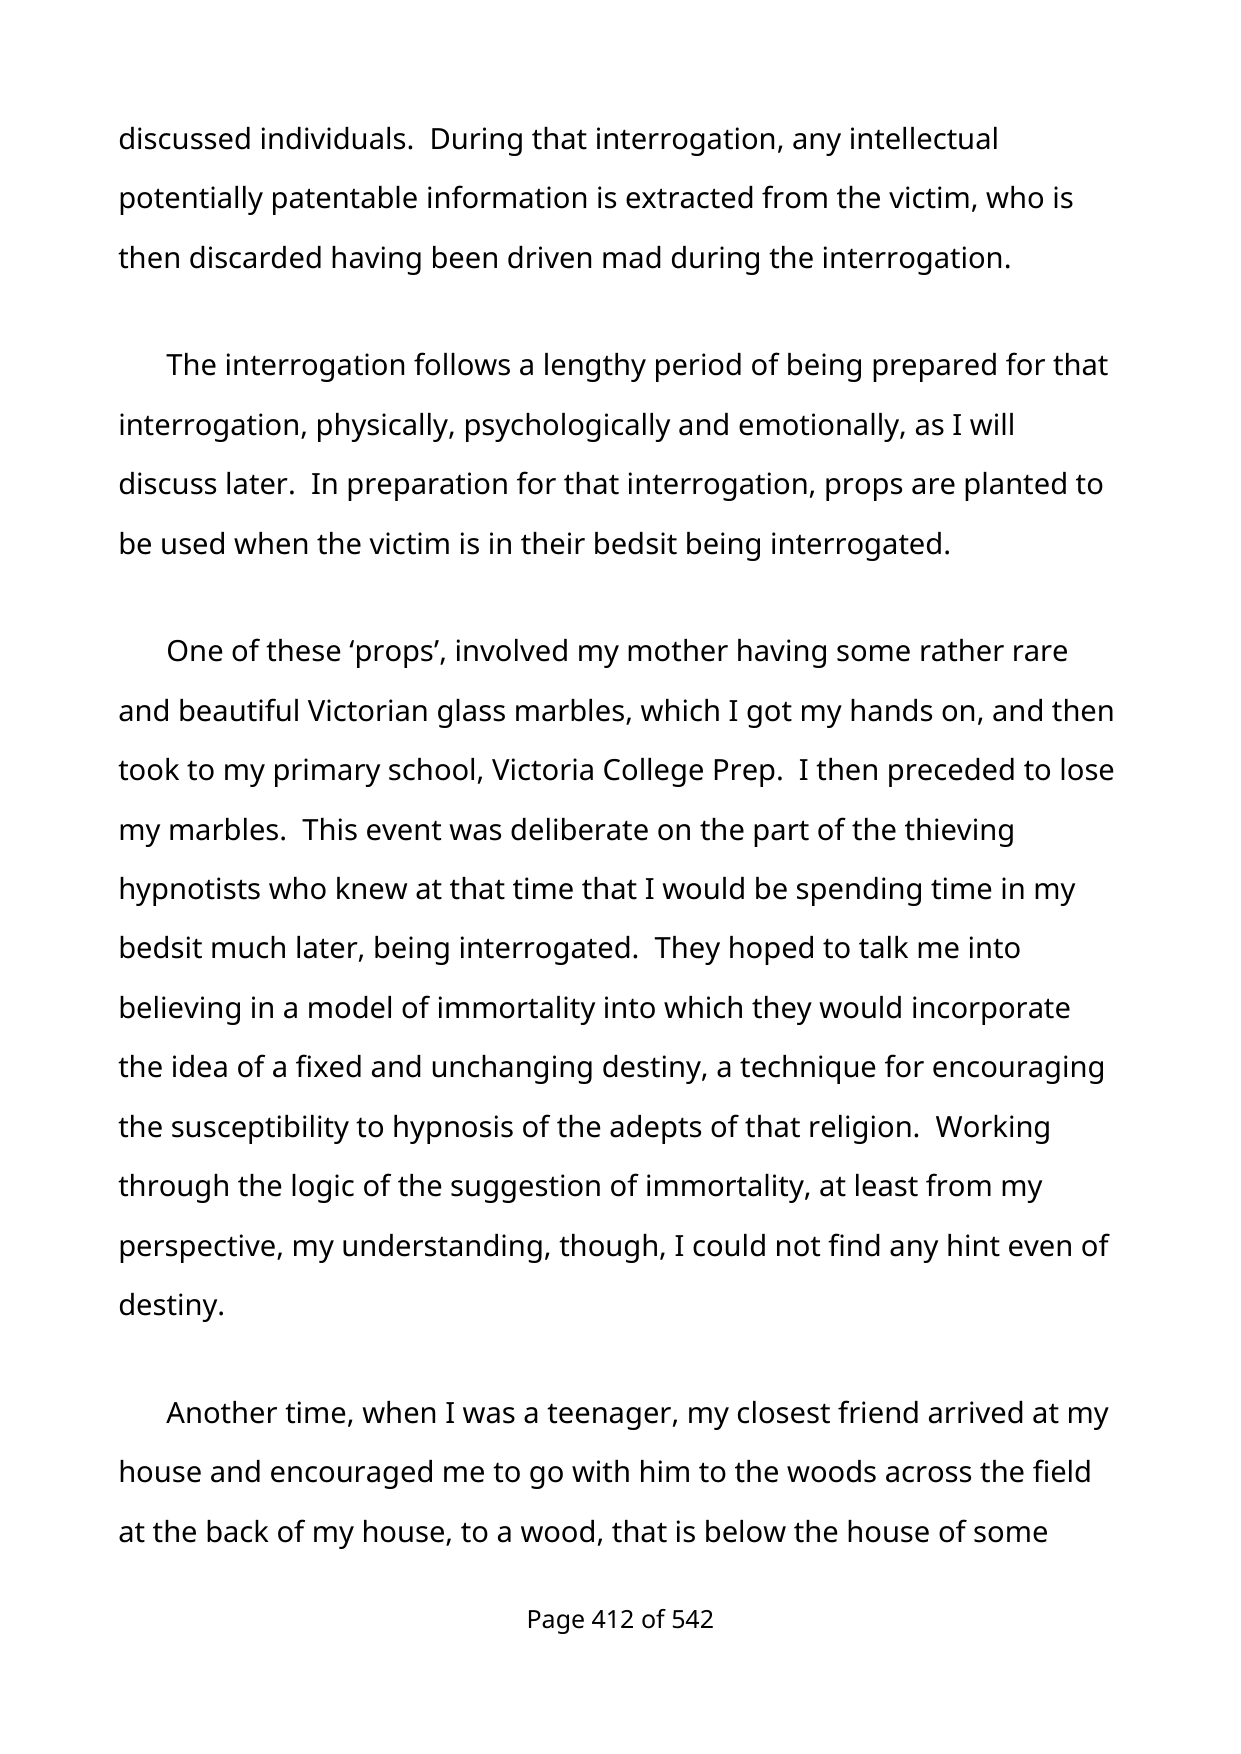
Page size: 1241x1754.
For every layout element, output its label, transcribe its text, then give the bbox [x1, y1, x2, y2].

text The interrogation follows a lengthy period of being prepared for that interrogation, physically, psychologically and emotionally, as I will discuss later. In preparation for that interrogation, props are planted to be used when the victim is in their bedsit being interrogated. [118, 344, 1122, 563]
text One of these ‘props’, involved my mother having some rather rare and beautiful Victorian glass marbles, which I got my hands on, and then took to my primary school, Victoria College Prep. I then preceded to lose my marbles. This event was deliberate on the part of the thieving hypnotists who knew at that time that I would be spending time in my bedsit much later, being interrogated. They hoped to talk me into believing in a model of immortality into which they would incorporate the idea of a fixed and unchanging destiny, a technique for encouraging the susceptibility to hypnosis of the adepts of that religion. Working through the logic of the suggestion of immortality, at least from my perspective, my understanding, though, I could not find any hint even of destiny. [118, 630, 1122, 1324]
text Another time, when I was a teenager, my closest friend arrived at my house and encouraged me to go with him to the woods across the field at the back of my house, to a wood, that is below the house of some [118, 1392, 1122, 1551]
text discussed individuals. During that interrogation, any intellectual potentially patentable information is extracted from the victim, who is then discarded having been driven mad during the interrogation. [118, 118, 1122, 277]
